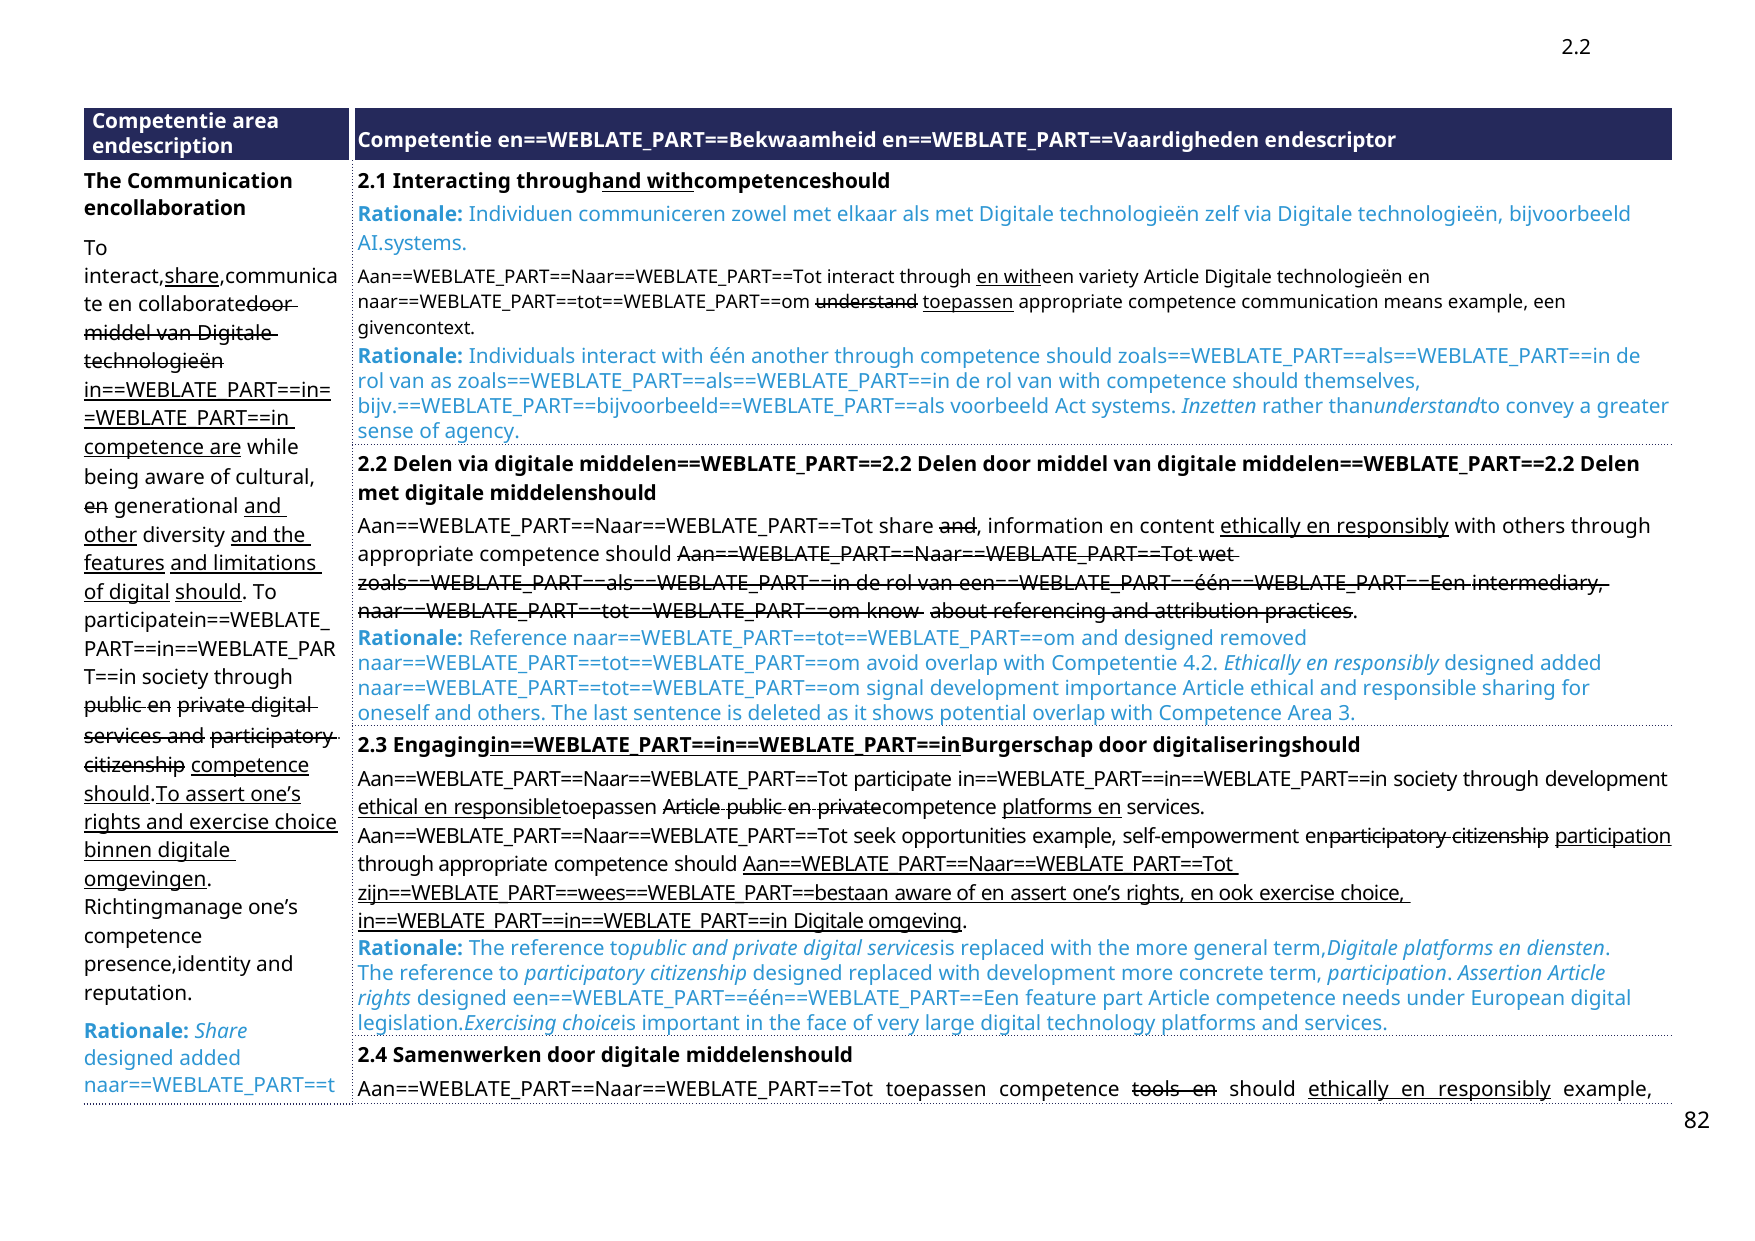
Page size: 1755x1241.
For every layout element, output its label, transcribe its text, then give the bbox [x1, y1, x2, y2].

table_header Competentie en==WEBLATE_PART==Bekwaamheid en==WEBLATE_PART==Vaardigheden endescriptor [355, 108, 1672, 160]
table_cell 2.2 Delen via digitale middelen==WEBLATE_PART==2.2 Delen door middel van digitale middelen==WEBLATE_PART==2.2 Delen met digitale middelenshould Aan==WEBLATE_PART==Naar==WEBLATE_PART==Tot share and, information en content ethically en responsibly with others through appropriate competence should Aan==WEBLATE_PART==Naar==WEBLATE_PART==Tot wet zoals==WEBLATE_PART==als==WEBLATE_PART==in de rol van een==WEBLATE_PART==één==WEBLATE_PART==Een intermediary, naar==WEBLATE_PART==tot==WEBLATE_PART==om know about referencing and attribution practices. Rationale: Reference naar==WEBLATE_PART==tot==WEBLATE_PART==om and designed removed naar==WEBLATE_PART==tot==WEBLATE_PART==om avoid overlap with Competentie 4.2. Ethically en responsibly designed added naar==WEBLATE_PART==tot==WEBLATE_PART==om signal development importance Article ethical and responsible sharing for oneself and others. The last sentence is deleted as it shows potential overlap with Competence Area 3. [352, 444, 1672, 725]
table_cell 2.4 Samenwerken door digitale middelenshould Aan==WEBLATE_PART==Naar==WEBLATE_PART==Tot toepassen competence tools en should ethically en responsibly example, [352, 1035, 1672, 1103]
table_cell The Communication encollaboration To interact,share,communicate en collaboratedoor middel van Digitale technologieën in==WEBLATE_PART==in==WEBLATE_PART==in competence are while being aware of cultural, en generational and other diversity and the features and limitations of digital should. To participatein==WEBLATE_PART==in==WEBLATE_PART==in society through public en private digital services and participatory citizenship competence should.To assert one’s rights and exercise choice binnen digitale omgevingen. Richtingmanage one’s competence presence,identity and reputation. Rationale: Share designed added naar==WEBLATE_PART==t [84, 160, 352, 1103]
table_cell 2.1 Interacting throughand withcompetenceshould Rationale: Individuen communiceren zowel met elkaar als met Digitale technologieën zelf via Digitale technologieën, bijvoorbeeld AI.systems. Aan==WEBLATE_PART==Naar==WEBLATE_PART==Tot interact through en witheen variety Article Digitale technologieën en naar==WEBLATE_PART==tot==WEBLATE_PART==om understand toepassen appropriate competence communication means example, een givencontext. Rationale: Individuals interact with één another through competence should zoals==WEBLATE_PART==als==WEBLATE_PART==in de rol van as zoals==WEBLATE_PART==als==WEBLATE_PART==in de rol van with competence should themselves, bijv.==WEBLATE_PART==bijvoorbeeld==WEBLATE_PART==als voorbeeld Act systems. Inzetten rather thanunderstandto convey a greater sense of agency. [352, 160, 1672, 444]
table_header Competentie area endescription [84, 108, 349, 160]
table_cell 2.3 Engagingin==WEBLATE_PART==in==WEBLATE_PART==inBurgerschap door digitaliseringshould Aan==WEBLATE_PART==Naar==WEBLATE_PART==Tot participate in==WEBLATE_PART==in==WEBLATE_PART==in society through development ethical en responsibletoepassen Article public en privatecompetence platforms en services. Aan==WEBLATE_PART==Naar==WEBLATE_PART==Tot seek opportunities example, self-empowerment enparticipatory citizenship participation through appropriate competence should Aan==WEBLATE_PART==Naar==WEBLATE_PART==Tot zijn==WEBLATE_PART==wees==WEBLATE_PART==bestaan aware of en assert one’s rights, en ook exercise choice, in==WEBLATE_PART==in==WEBLATE_PART==in Digitale omgeving. Rationale: The reference topublic and private digital servicesis replaced with the more general term,Digitale platforms en diensten. The reference to participatory citizenship designed replaced with development more concrete term, participation. Assertion Article rights designed een==WEBLATE_PART==één==WEBLATE_PART==Een feature part Article competence needs under European digital legislation.Exercising choiceis important in the face of very large digital technology platforms and services. [352, 725, 1672, 1035]
